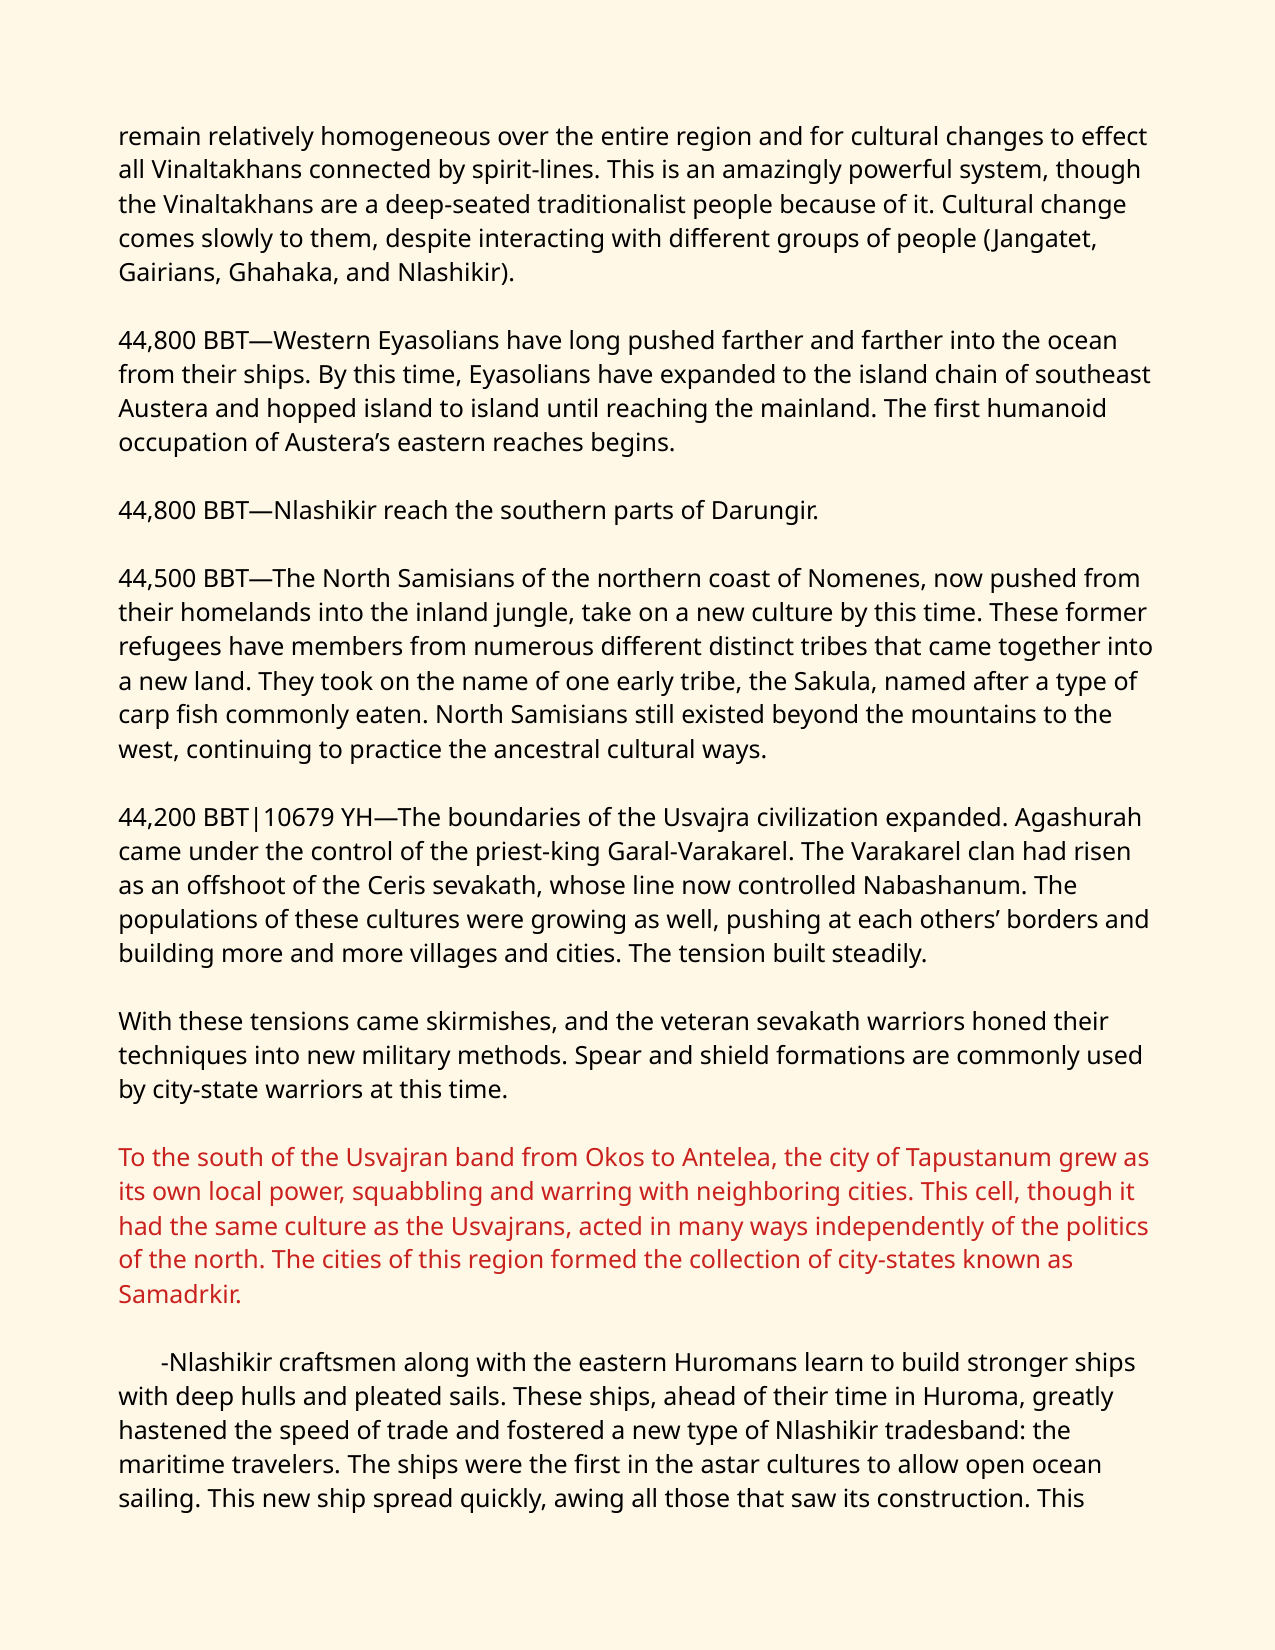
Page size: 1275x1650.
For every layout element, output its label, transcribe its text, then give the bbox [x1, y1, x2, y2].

text 44,500 BBT—The North Samisians of the northern coast of Nomenes, now pushed from their homelands into the inland jungle, take on a new culture by this time. These former refugees have members from numerous different distinct tribes that came together into a new land. They took on the name of one early tribe, the Sakula, named after a type of carp fish commonly eaten. North Samisians still existed beyond the mountains to the west, continuing to practice the ancestral cultural ways. [118, 561, 1157, 765]
text -Nlashikir craftsmen along with the eastern Huromans learn to build stronger ships with deep hulls and pleated sails. These ships, ahead of their time in Huroma, greatly hastened the speed of trade and fostered a new type of Nlashikir tradesband: the maritime travelers. The ships were the first in the astar cultures to allow open ocean sailing. This new ship spread quickly, awing all those that saw its construction. This [118, 1344, 1157, 1515]
text 44,800 BBT—Nlashikir reach the southern parts of Darungir. [118, 493, 1157, 527]
text remain relatively homogeneous over the entire region and for cultural changes to effect all Vinaltakhans connected by spirit-lines. This is an amazingly powerful system, though the Vinaltakhans are a deep-seated traditionalist people because of it. Cultural change comes slowly to them, despite interacting with different groups of people (Jangatet, Gairians, Ghahaka, and Nlashikir). [118, 118, 1157, 288]
text To the south of the Usvajran band from Okos to Antelea, the city of Tapustanum grew as its own local power, squabbling and warring with neighboring cities. This cell, though it had the same culture as the Usvajrans, acted in many ways independently of the politics of the north. The cities of this region formed the collection of city-states known as Samadrkir. [118, 1140, 1157, 1310]
text 44,800 BBT—Western Eyasolians have long pushed farther and farther into the ocean from their ships. By this time, Eyasolians have expanded to the island chain of southeast Austera and hopped island to island until reaching the mainland. The first humanoid occupation of Austera’s eastern reaches begins. [118, 322, 1157, 459]
text With these tensions came skirmishes, and the veteran sevakath warriors honed their techniques into new military methods. Spear and shield formations are commonly used by city-state warriors at this time. [118, 1004, 1157, 1106]
text 44,200 BBT|10679 YH—The boundaries of the Usvajra civilization expanded. Agashurah came under the control of the priest-king Garal-Varakarel. The Varakarel clan had risen as an offshoot of the Ceris sevakath, whose line now controlled Nabashanum. The populations of these cultures were growing as well, pushing at each others’ borders and building more and more villages and cities. The tension built steadily. [118, 799, 1157, 970]
